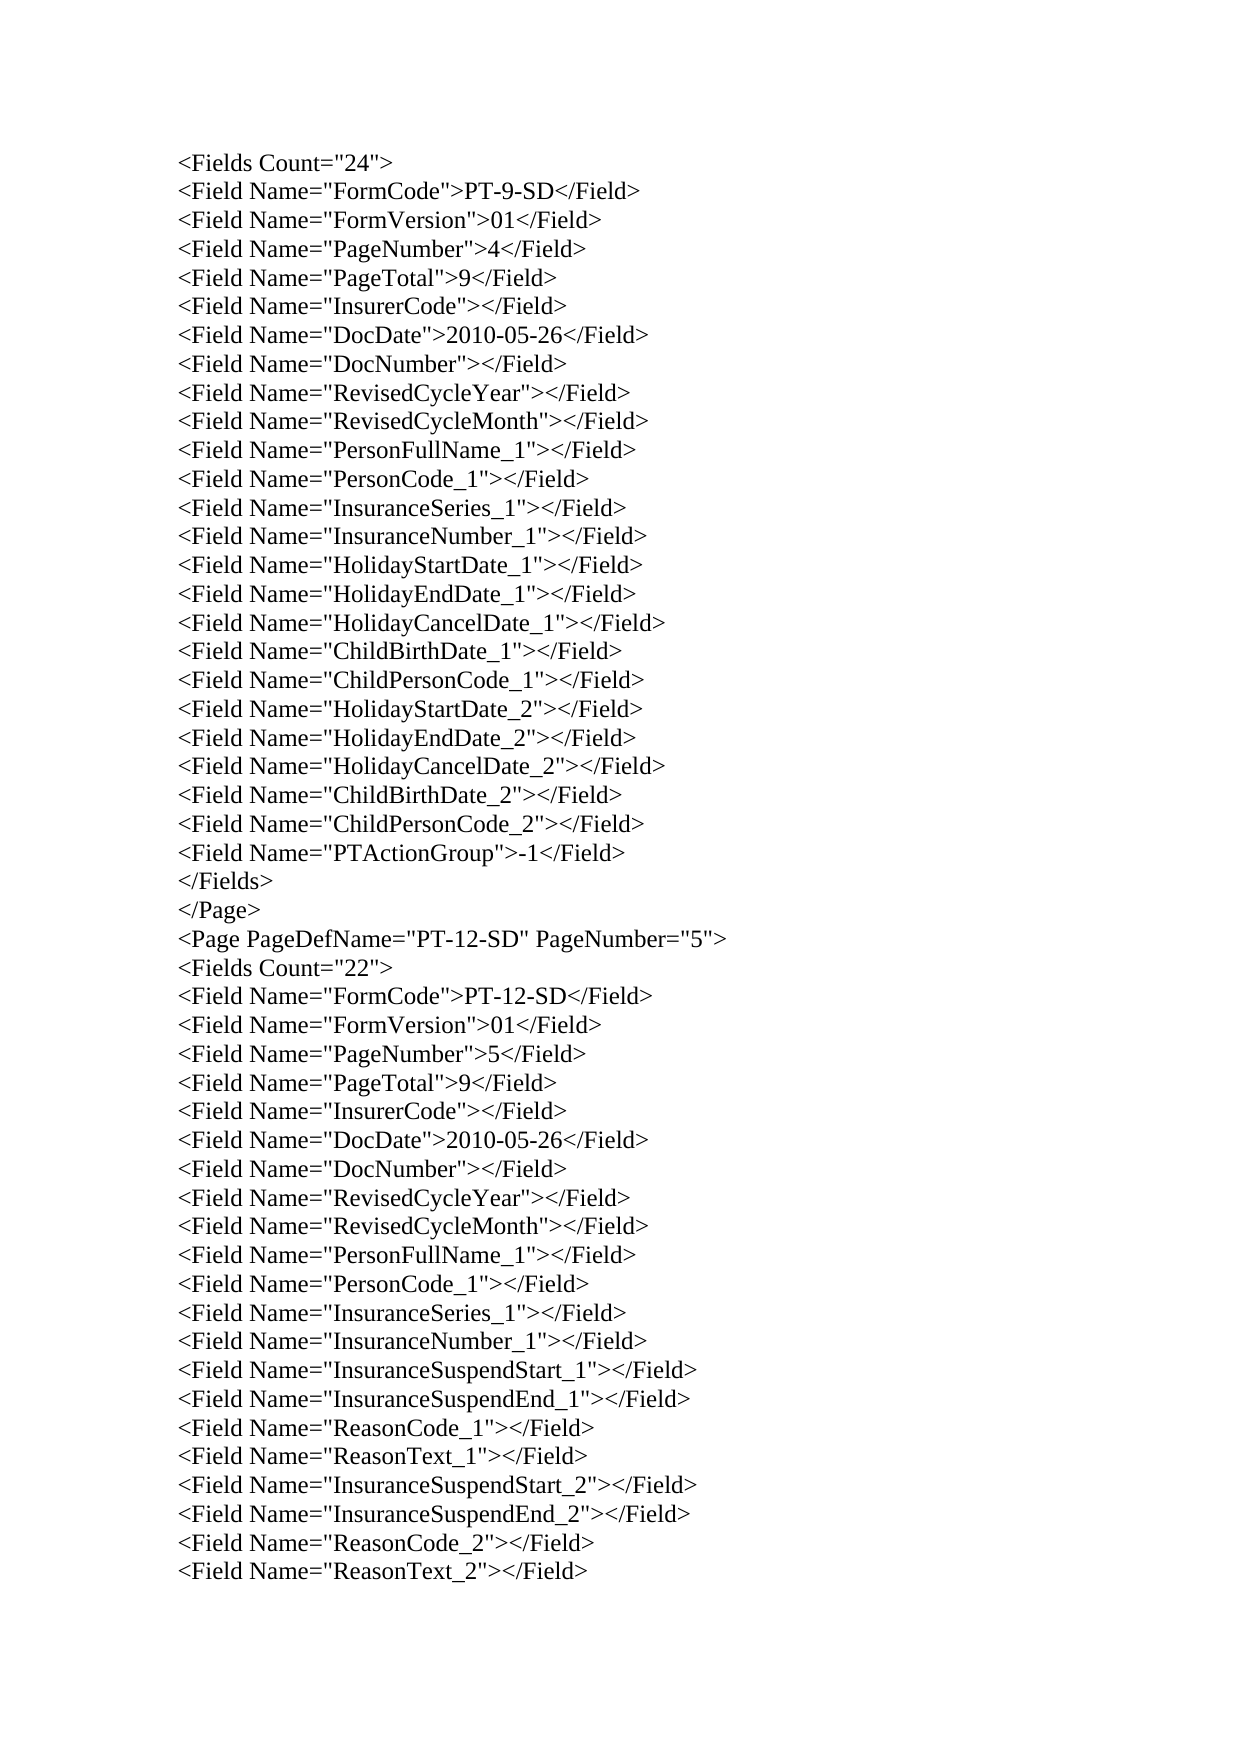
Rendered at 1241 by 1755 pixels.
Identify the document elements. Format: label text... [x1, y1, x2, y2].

text <Field Name="InsuranceSeries_1"></Field> [177, 493, 1122, 521]
text <Field Name="ReasonCode_1"></Field> [177, 1413, 1122, 1441]
text <Field Name="InsurerCode"></Field> [177, 291, 1122, 320]
text <Field Name="InsuranceSuspendEnd_1"></Field> [177, 1384, 1122, 1413]
text <Field Name="PTActionGroup">-1</Field> [177, 838, 1122, 866]
text <Field Name="HolidayStartDate_1"></Field> [177, 550, 1122, 579]
text <Field Name="PersonFullName_1"></Field> [177, 1240, 1122, 1269]
text <Page PageDefName="PT-12-SD" PageNumber="5"> [177, 924, 1122, 953]
text <Field Name="RevisedCycleYear"></Field> [177, 378, 1122, 406]
text <Field Name="InsurerCode"></Field> [177, 1096, 1122, 1125]
text <Fields Count="24"> [177, 148, 1122, 176]
text <Field Name="HolidayEndDate_2"></Field> [177, 723, 1122, 751]
text <Field Name="ReasonText_1"></Field> [177, 1441, 1122, 1470]
text <Field Name="ChildPersonCode_2"></Field> [177, 809, 1122, 838]
text <Field Name="InsuranceSuspendStart_2"></Field> [177, 1470, 1122, 1499]
text <Field Name="PersonCode_1"></Field> [177, 1269, 1122, 1298]
text <Field Name="InsuranceNumber_1"></Field> [177, 521, 1122, 550]
text <Field Name="DocDate">2010-05-26</Field> [177, 320, 1122, 349]
text <Field Name="ReasonText_2"></Field> [177, 1556, 1122, 1585]
text <Field Name="PageNumber">5</Field> [177, 1039, 1122, 1068]
text <Field Name="ReasonCode_2"></Field> [177, 1528, 1122, 1556]
text <Fields Count="22"> [177, 953, 1122, 981]
text </Fields> [177, 866, 1122, 895]
text <Field Name="PersonFullName_1"></Field> [177, 435, 1122, 464]
text <Field Name="HolidayCancelDate_1"></Field> [177, 608, 1122, 636]
text <Field Name="InsuranceSeries_1"></Field> [177, 1298, 1122, 1326]
text <Field Name="PageNumber">4</Field> [177, 234, 1122, 263]
text <Field Name="HolidayEndDate_1"></Field> [177, 579, 1122, 608]
text <Field Name="ChildPersonCode_1"></Field> [177, 665, 1122, 694]
text <Field Name="RevisedCycleMonth"></Field> [177, 1211, 1122, 1240]
text <Field Name="ChildBirthDate_1"></Field> [177, 636, 1122, 665]
text <Field Name="InsuranceSuspendEnd_2"></Field> [177, 1499, 1122, 1528]
text <Field Name="RevisedCycleYear"></Field> [177, 1183, 1122, 1211]
text <Field Name="FormCode">PT-9-SD</Field> [177, 176, 1122, 205]
text <Field Name="PageTotal">9</Field> [177, 1068, 1122, 1096]
text <Field Name="DocDate">2010-05-26</Field> [177, 1125, 1122, 1154]
text <Field Name="RevisedCycleMonth"></Field> [177, 406, 1122, 435]
text <Field Name="DocNumber"></Field> [177, 1154, 1122, 1183]
text <Field Name="FormVersion">01</Field> [177, 205, 1122, 234]
text <Field Name="HolidayCancelDate_2"></Field> [177, 751, 1122, 780]
text <Field Name="PageTotal">9</Field> [177, 263, 1122, 291]
text <Field Name="FormVersion">01</Field> [177, 1010, 1122, 1039]
text <Field Name="InsuranceSuspendStart_1"></Field> [177, 1355, 1122, 1384]
text <Field Name="DocNumber"></Field> [177, 349, 1122, 378]
text <Field Name="PersonCode_1"></Field> [177, 464, 1122, 493]
text <Field Name="InsuranceNumber_1"></Field> [177, 1326, 1122, 1355]
text </Page> [177, 895, 1122, 924]
text <Field Name="FormCode">PT-12-SD</Field> [177, 981, 1122, 1010]
text <Field Name="HolidayStartDate_2"></Field> [177, 694, 1122, 723]
text <Field Name="ChildBirthDate_2"></Field> [177, 780, 1122, 809]
